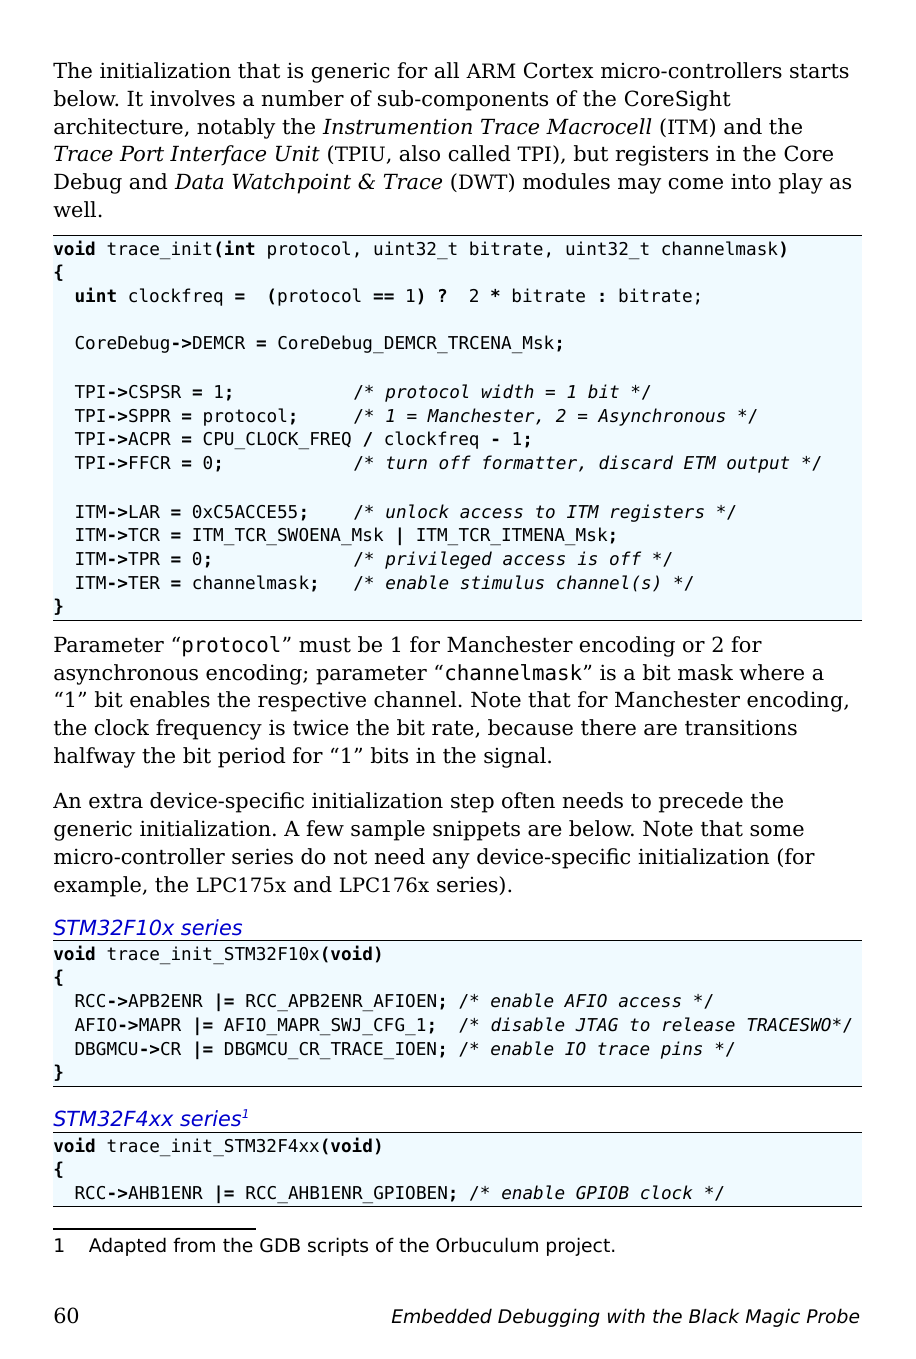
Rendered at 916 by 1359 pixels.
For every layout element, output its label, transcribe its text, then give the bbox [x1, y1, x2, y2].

text TPI->CSPSR = 1; /* protocol width = 1 bit */ [53, 378, 862, 402]
text AFIO->MAPR |= AFIO_MAPR_SWJ_CFG_1; /* disable JTAG to release TRACESWO*/ [53, 1011, 862, 1034]
text CoreDebug->DEMCR = CoreDebug_DEMCR_TRCENA_Msk; [53, 329, 862, 353]
text } [53, 592, 862, 620]
text void trace_init_STM32F4xx(void) [53, 1133, 862, 1155]
text uint clockfreq = (protocol == 1) ? 2 * bitrate : bitrate; [53, 282, 862, 306]
text ITM->TCR = ITM_TCR_SWOENA_Msk | ITM_TCR_ITMENA_Msk; [53, 521, 862, 545]
text Parameter “protocol” must be 1 for Manchester encoding or 2 for asynchronous encoding; parameter “channelmask” is a bit mask where a “1” bit enables the respective channel. Note that for Manchester encoding, the clock frequency is twice the bit rate, because there are transitions halfway the bit period for “1” bits in the signal. [53, 633, 862, 768]
text An extra device-specific initialization step often needs to precede the generic initialization. A few sample snippets are below. Note that some micro-controller series do not need any device-specific initialization (for example, the LPC175x and LPC176x series). [53, 789, 862, 897]
text void trace_init(int protocol, uint32_t bitrate, uint32_t channelmask) [53, 236, 862, 258]
text TPI->FFCR = 0; /* turn off formatter, discard ETM output */ [53, 449, 862, 473]
text DBGMCU->CR |= DBGMCU_CR_TRACE_IOEN; /* enable IO trace pins */ [53, 1034, 862, 1058]
text The initialization that is generic for all ARM Cortex micro-controllers starts below. It involves a number of sub-components of the CoreSight architecture, notably the Instrumention Trace Macrocell (ITM) and the Trace Port Interface Unit (TPIU, also called TPI), but registers in the Core Debug and Data Watchpoint & Trace (DWT) modules may come into play as well. [53, 59, 862, 222]
text ITM->LAR = 0xC5ACCE55; /* unlock access to ITM registers */ [53, 498, 862, 521]
text { [53, 963, 862, 987]
text void trace_init_STM32F10x(void) [53, 941, 862, 963]
text ITM->TER = channelmask; /* enable stimulus channel(s) */ [53, 569, 862, 592]
text TPI->SPPR = protocol; /* 1 = Manchester, 2 = Asynchronous */ [53, 402, 862, 425]
text ITM->TPR = 0; /* privileged access is off */ [53, 545, 862, 569]
text { [53, 1155, 862, 1179]
subtitle STM32F10x series [53, 916, 862, 940]
text RCC->APB2ENR |= RCC_APB2ENR_AFIOEN; /* enable AFIO access */ [53, 987, 862, 1011]
text RCC->AHB1ENR |= RCC_AHB1ENR_GPIOBEN; /* enable GPIOB clock */ [53, 1179, 862, 1206]
text { [53, 258, 862, 282]
text TPI->ACPR = CPU_CLOCK_FREQ / clockfreq - 1; [53, 425, 862, 449]
text Adapted from the GDB scripts of the Orbuculum project. [53, 1235, 862, 1257]
text } [53, 1058, 862, 1086]
subtitle STM32F4xx series [53, 1107, 862, 1132]
